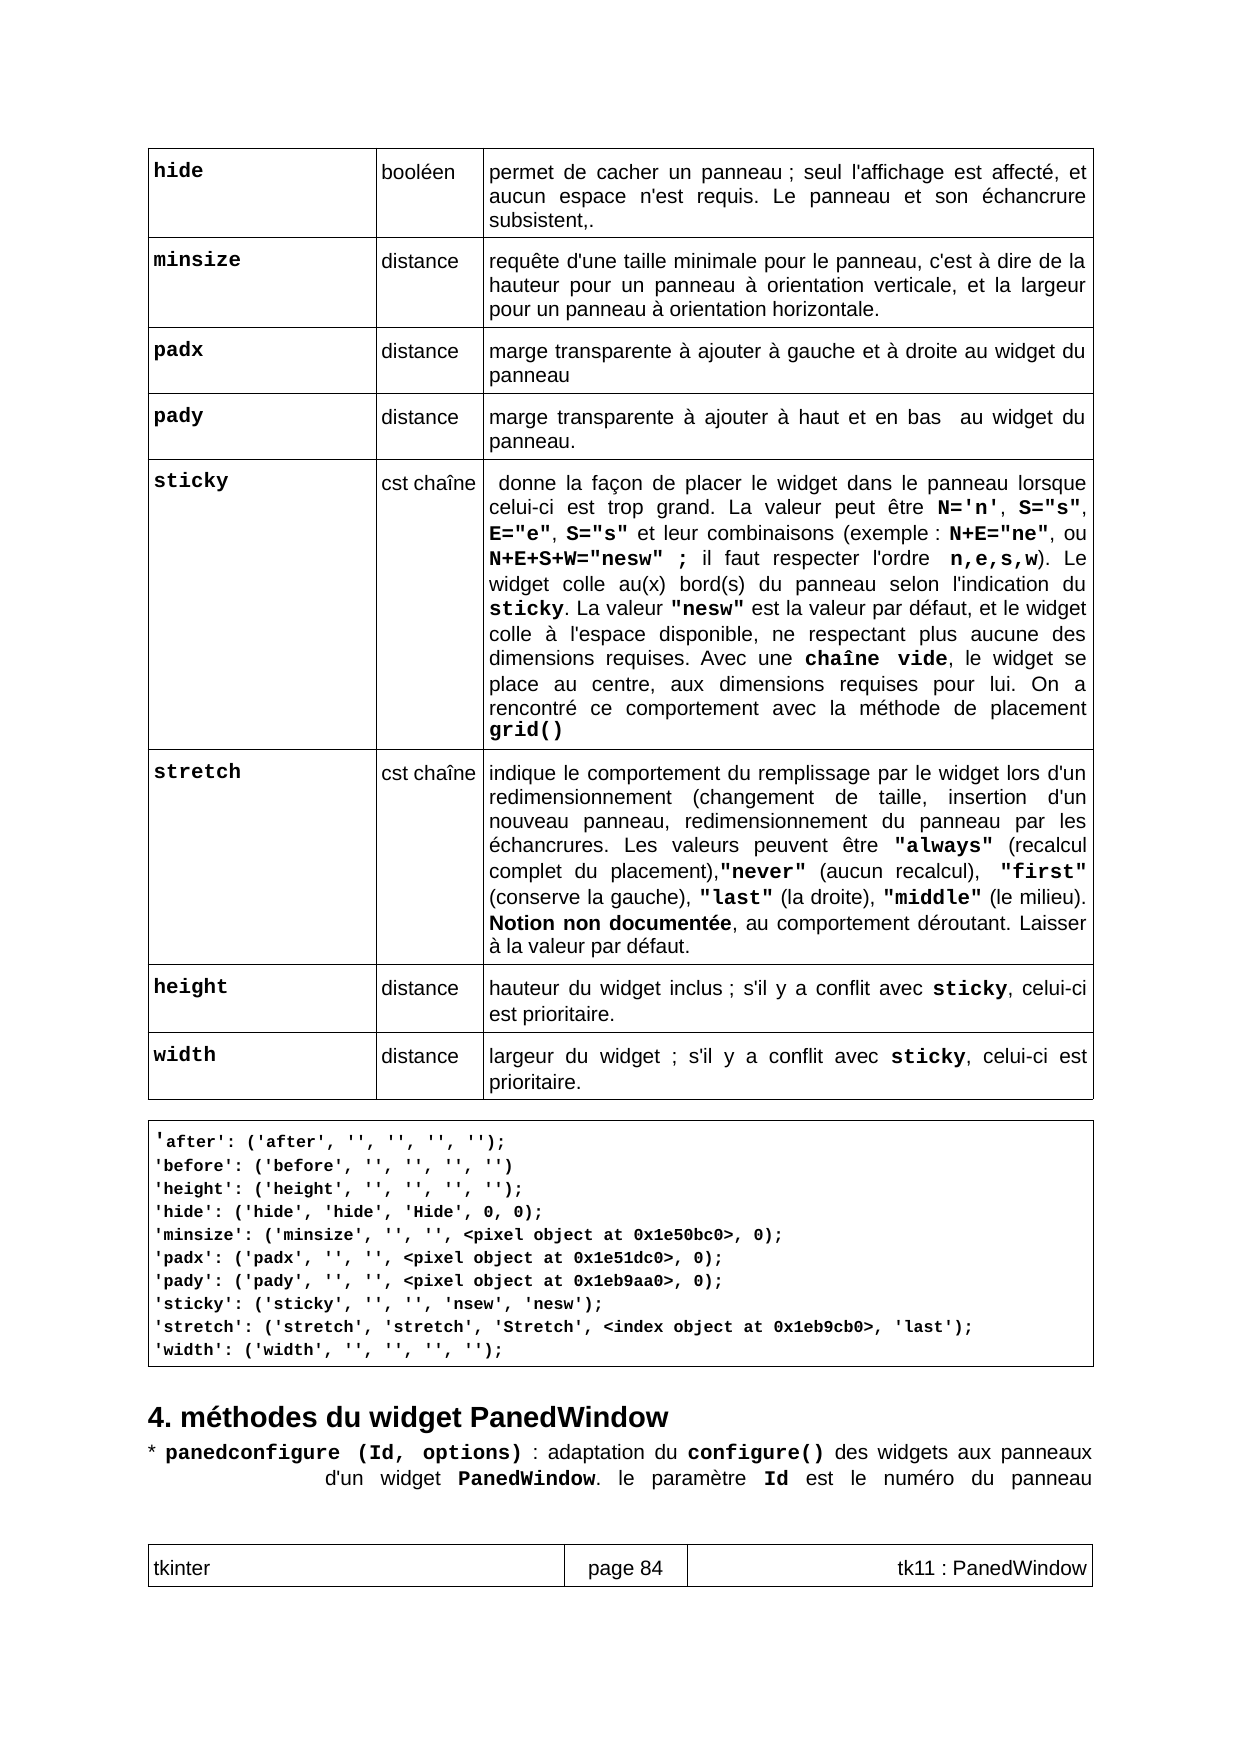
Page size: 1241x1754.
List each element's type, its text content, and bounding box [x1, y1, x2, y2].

table_cell distance [377, 1033, 483, 1099]
text * panedconfigure (Id, options) : adaptation du configure() des widgets aux panneaux d'un widget PanedWindow. le paramètre Id est le numéro du panneau [148, 1439, 1093, 1491]
table_cell hide [149, 149, 376, 237]
table_header 'after': ('after', '', '', '', ''); 'before': ('before', '', '', '', '') 'height': ('height', '', '', '', ''); 'hide': ('hide', 'hide', 'Hide', 0, 0); 'minsize': ('minsize', '', '', <pixel object at 0x1e50bc0>, 0); 'padx': ('padx', '', '', <pixel object at 0x1e51dc0>, 0); 'pady': ('pady', '', '', <pixel object at 0x1eb9aa0>, 0); 'sticky': ('sticky', '', '', 'nsew', 'nesw'); 'stretch': ('stretch', 'stretch', 'Stretch', <index object at 0x1eb9cb0>, 'last'); 'width': ('width', '', '', '', ''); [149, 1121, 1093, 1366]
table_cell stretch [149, 750, 376, 964]
table_cell booléen [377, 149, 483, 237]
table_cell marge transparente à ajouter à gauche et à droite au widget du panneau [484, 328, 1093, 393]
table_cell distance [377, 394, 483, 458]
table_cell cst chaîne [377, 460, 483, 749]
table_cell sticky [149, 460, 376, 749]
subtitle 4. méthodes du widget PanedWindow [148, 1400, 1093, 1433]
table_cell distance [377, 238, 483, 327]
table_cell cst chaîne [377, 750, 483, 964]
table_cell pady [149, 394, 376, 458]
table_cell distance [377, 328, 483, 393]
table_cell hauteur du widget inclus ; s'il y a conflit avec sticky, celui-ci est prioritaire. [484, 965, 1093, 1032]
table_cell distance [377, 965, 483, 1032]
table_cell height [149, 965, 376, 1032]
table_cell requête d'une taille minimale pour le panneau, c'est à dire de la hauteur pour un panneau à orientation verticale, et la largeur pour un panneau à orientation horizontale. [484, 238, 1093, 327]
table_cell marge transparente à ajouter à haut et en bas au widget du panneau. [484, 394, 1093, 458]
table_cell padx [149, 328, 376, 393]
table_cell largeur du widget ; s'il y a conflit avec sticky, celui-ci est prioritaire. [484, 1033, 1093, 1099]
table_cell indique le comportement du remplissage par le widget lors d'un redimensionnement (changement de taille, insertion d'un nouveau panneau, redimensionnement du panneau par les échancrures. Les valeurs peuvent être "always" (recalcul complet du placement),"never" (aucun recalcul), "first" (conserve la gauche), "last" (la droite), "middle" (le milieu). Notion non documentée, au comportement déroutant. Laisser à la valeur par défaut. [484, 750, 1093, 964]
table_cell minsize [149, 238, 376, 327]
table_cell width [149, 1033, 376, 1099]
table_cell permet de cacher un panneau ; seul l'affichage est affecté, et aucun espace n'est requis. Le panneau et son échancrure subsistent,. [484, 149, 1093, 237]
table_cell donne la façon de placer le widget dans le panneau lorsque celui-ci est trop grand. La valeur peut être N='n', S="s", E="e", S="s" et leur combinaisons (exemple : N+E="ne", ou N+E+S+W="nesw" ; il faut respecter l'ordre n,e,s,w). Le widget colle au(x) bord(s) du panneau selon l'indication du sticky. La valeur "nesw" est la valeur par défaut, et le widget colle à l'espace disponible, ne respectant plus aucune des dimensions requises. Avec une chaîne vide, le widget se place au centre, aux dimensions requises pour lui. On a rencontré ce comportement avec la méthode de placement grid() [484, 460, 1093, 749]
